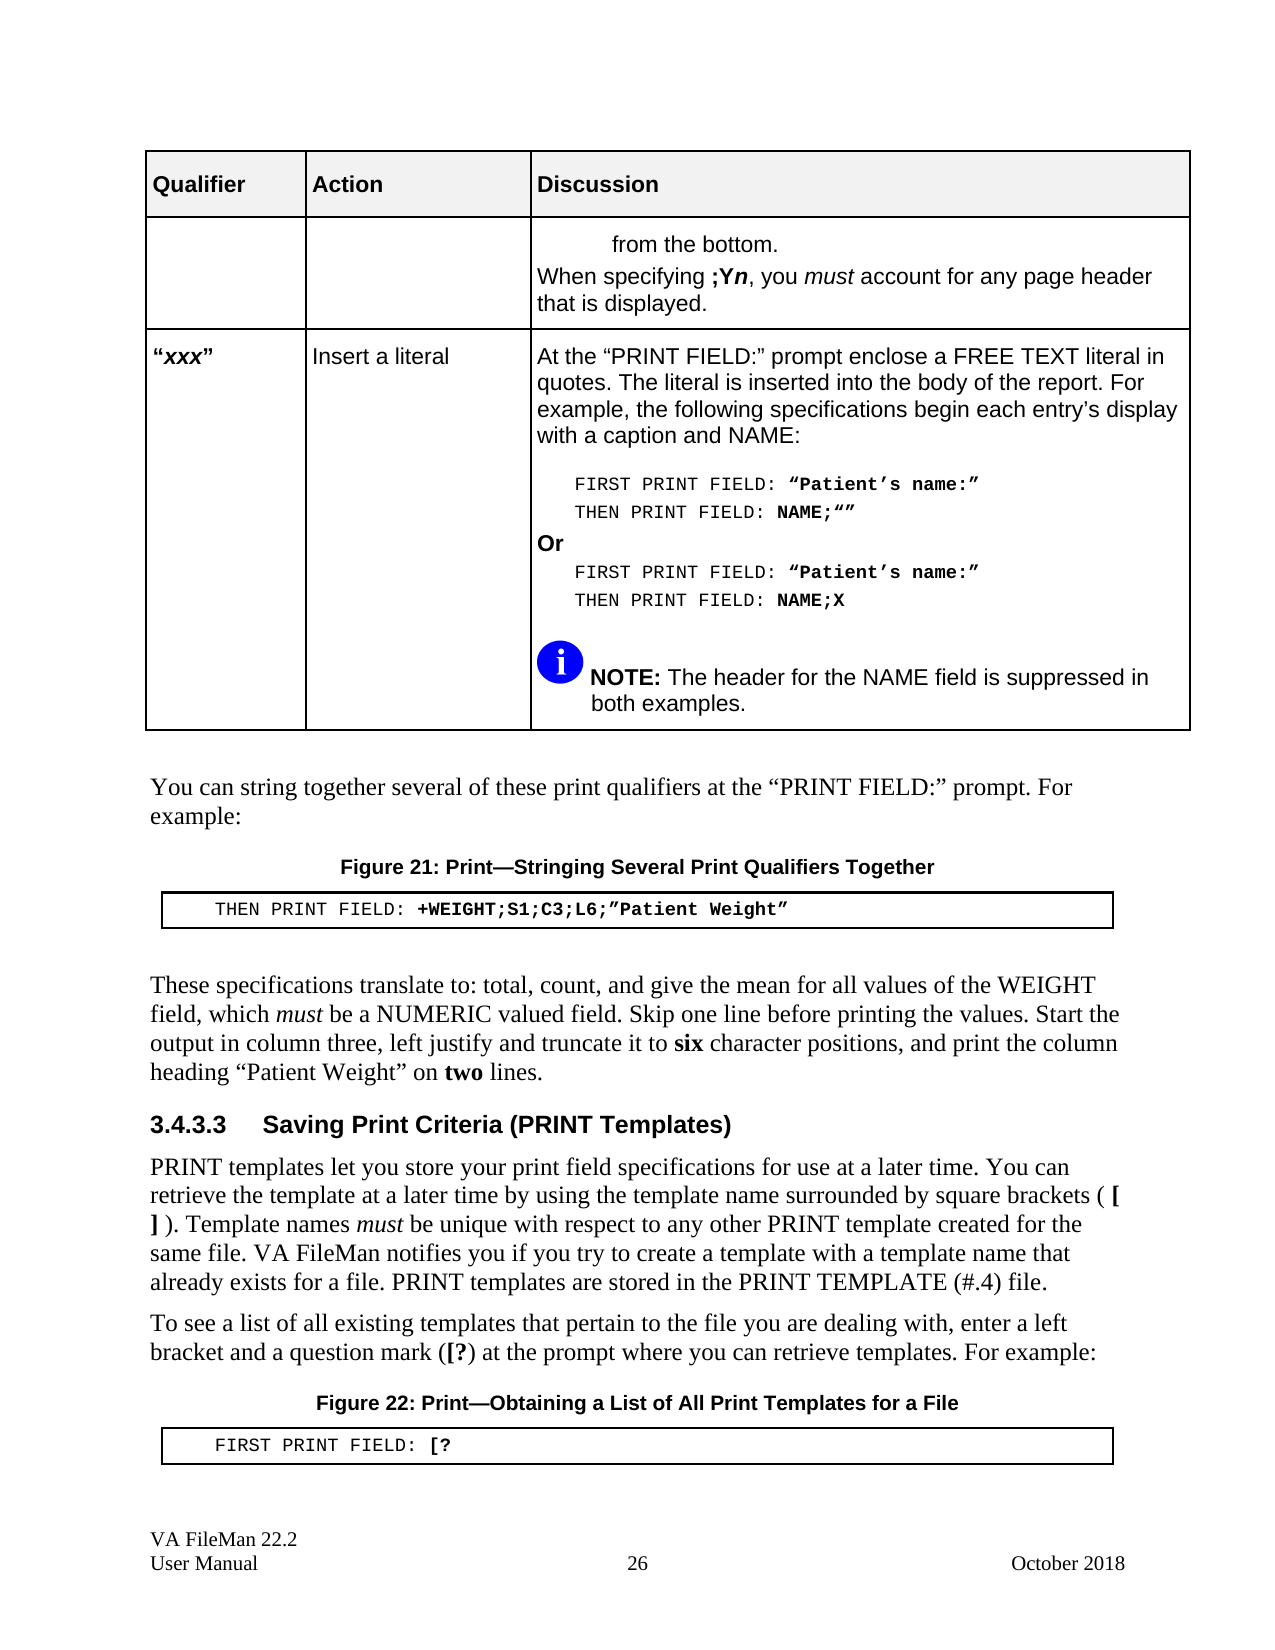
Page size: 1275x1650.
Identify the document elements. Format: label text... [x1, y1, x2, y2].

text FIRST PRINT FIELD: [? [163, 1429, 1112, 1463]
text Figure 21: Print—Stringing Several Print Qualifiers Together [150, 855, 1125, 879]
table_cell “xxx” [147, 330, 305, 729]
text Figure 22: Print—Obtaining a List of All Print Templates for a File [150, 1391, 1125, 1414]
text To see a list of all existing templates that pertain to the file you are dealing with, enter a left bracket and a question mark ([?) at the prompt where you can retrieve templates. For example: [150, 1308, 1125, 1366]
table_header Action [307, 152, 530, 216]
text These specifications translate to: total, count, and give the mean for all values of the WEIGHT field, which must be a NUMERIC valued field. Skip one line before printing the values. Start the output in column three, left justify and truncate it to six character positions, and print the column heading “Patient Weight” on two lines. [150, 971, 1125, 1086]
subtitle Saving Print Criteria (PRINT Templates) [150, 1111, 1125, 1139]
text You can string together several of these print qualifiers at the “PRINT FIELD:” prompt. For example: [150, 772, 1125, 830]
table_header Qualifier [147, 152, 305, 216]
table_cell from the bottom. When specifying ;Yn, you must account for any page header that is displayed. [532, 218, 1189, 328]
picture [536, 638, 584, 686]
table_header Discussion [532, 152, 1189, 216]
table_cell Insert a literal [307, 330, 530, 729]
table_cell [147, 218, 305, 328]
table_cell [307, 218, 530, 328]
text THEN PRINT FIELD: +WEIGHT;S1;C3;L6;”Patient Weight” [163, 894, 1112, 927]
table_cell At the “PRINT FIELD:” prompt enclose a FREE TEXT literal in quotes. The literal is inserted into the body of the report. For example, the following specifications begin each entry’s display with a caption and NAME: FIRST PRINT FIELD: “Patient’s name:” THEN PRINT FIELD: NAME;“” Or FIRST PRINT FIELD: “Patient’s name:” THEN PRINT FIELD: NAME;X NOTE: The header for the NAME field is suppressed in both examples. [532, 330, 1189, 729]
text PRINT templates let you store your print field specifications for use at a later time. You can retrieve the template at a later time by using the template name surrounded by square brackets ( [ ] ). Template names must be unique with respect to any other PRINT template created for the same file. VA FileMan notifies you if you try to create a template with a template name that already exists for a file. PRINT templates are stored in the PRINT TEMPLATE (#.4) file. [150, 1152, 1125, 1296]
